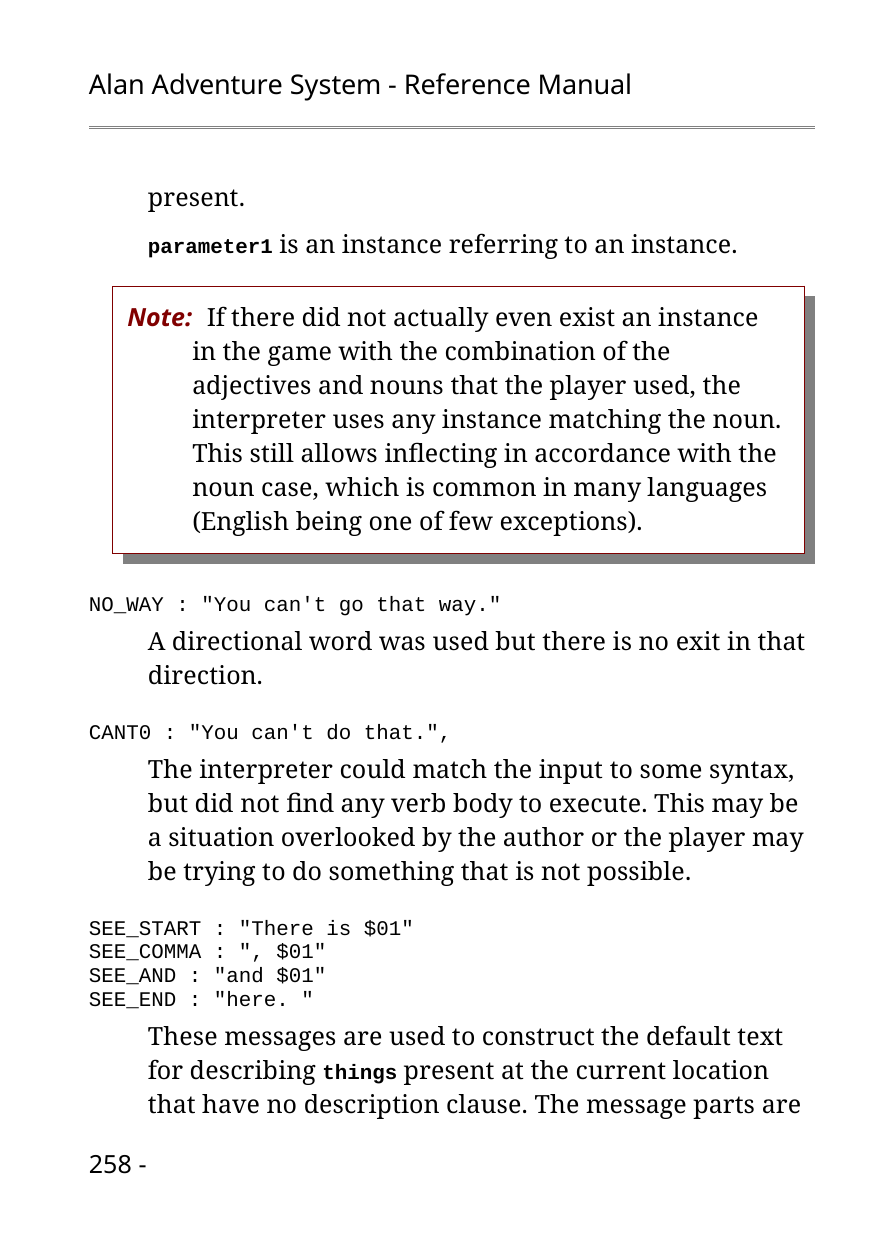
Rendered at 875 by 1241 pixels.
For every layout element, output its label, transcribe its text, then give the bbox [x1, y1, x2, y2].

text SEE_START : "There is $01" SEE_COMMA : ", $01" SEE_AND : "and $01" SEE_END : "here. " [88, 917, 815, 1013]
text parameter1 is an instance referring to an instance. [148, 227, 815, 261]
text These messages are used to construct the default text for describ­ing things present at the current location that have no descrip­tion clause. The message parts are [148, 1019, 815, 1121]
text CANT0 : "You can't do that.", [88, 722, 815, 746]
text present. [148, 180, 815, 214]
text A directional word was used but there is no exit in that direction. [148, 624, 815, 692]
list If there did not actually even exist an instance in the game with the combination of the adjectives and nouns that the player used, the interpreter uses any instance matching the noun. This still allows inflecting in accordance with the noun case, which is common in many languages (English being one of few exceptions). [113, 287, 804, 553]
text NO_WAY : "You can't go that way." [88, 594, 815, 618]
text The interpreter could match the input to some syntax, but did not find any verb body to execute. This may be a situa­tion overlooked by the author or the player may be trying to do some­thing that is not possible. [148, 752, 815, 887]
